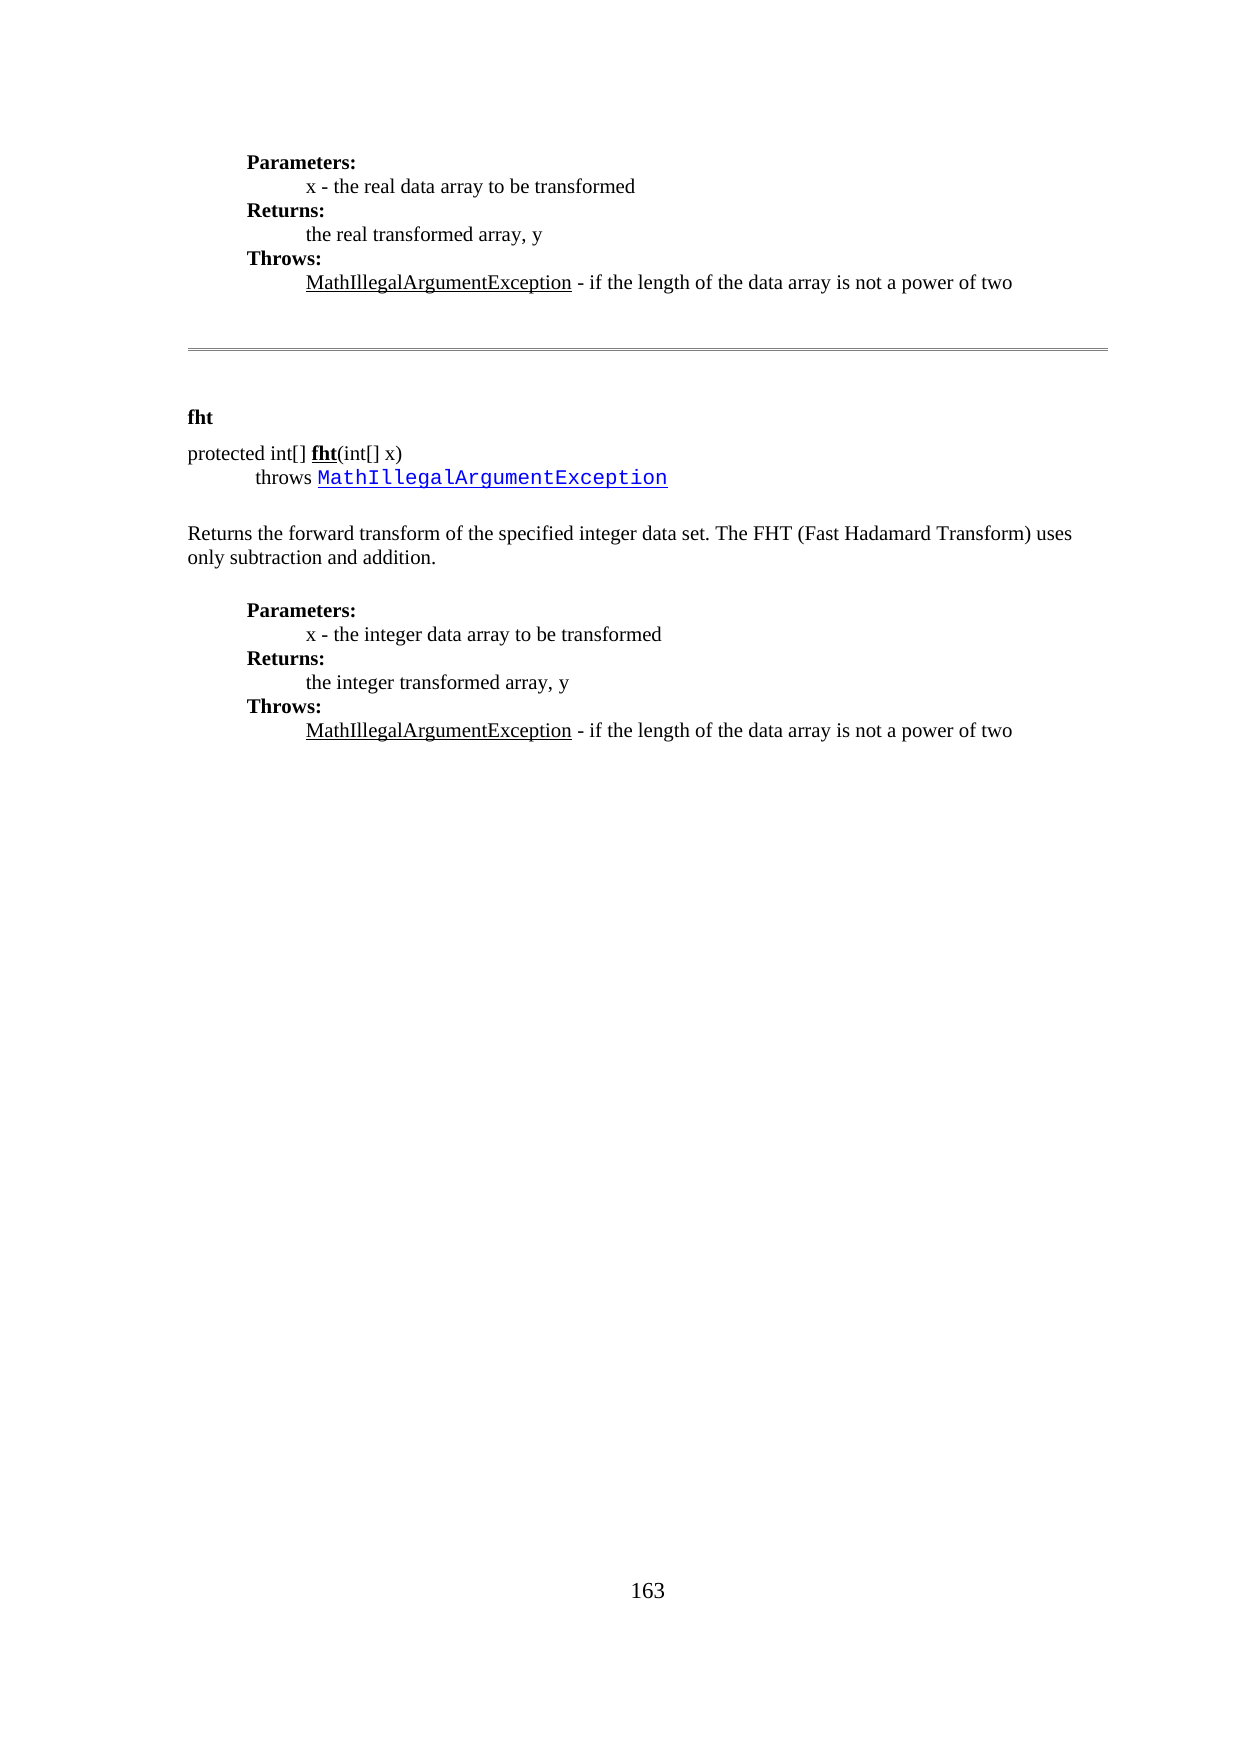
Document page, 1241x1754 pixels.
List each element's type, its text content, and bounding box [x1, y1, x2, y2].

subtitle Returns: [247, 198, 1108, 222]
subtitle Throws: [247, 246, 1108, 270]
list MathIllegalArgumentException - if the length of the data array is not a power of two [306, 718, 1108, 742]
list MathIllegalArgumentException - if the length of the data array is not a power of two [306, 270, 1108, 294]
text protected int[] fht(int[] x) [187, 441, 1108, 465]
list the integer transformed array, y [306, 670, 1108, 694]
subtitle fht [187, 405, 1108, 429]
subtitle Parameters: [247, 150, 1108, 174]
list the real transformed array, y [306, 222, 1108, 246]
text throws MathIllegalArgumentException [187, 465, 1108, 491]
subtitle Parameters: [247, 598, 1108, 622]
list x - the integer data array to be transformed [306, 622, 1108, 646]
list x - the real data array to be transformed [306, 174, 1108, 198]
list Returns the forward transform of the specified integer data set. The FHT (Fast Hadamard Transform) uses only subtraction and addition. [187, 521, 1108, 569]
subtitle Returns: [247, 646, 1108, 670]
subtitle Throws: [247, 694, 1108, 718]
